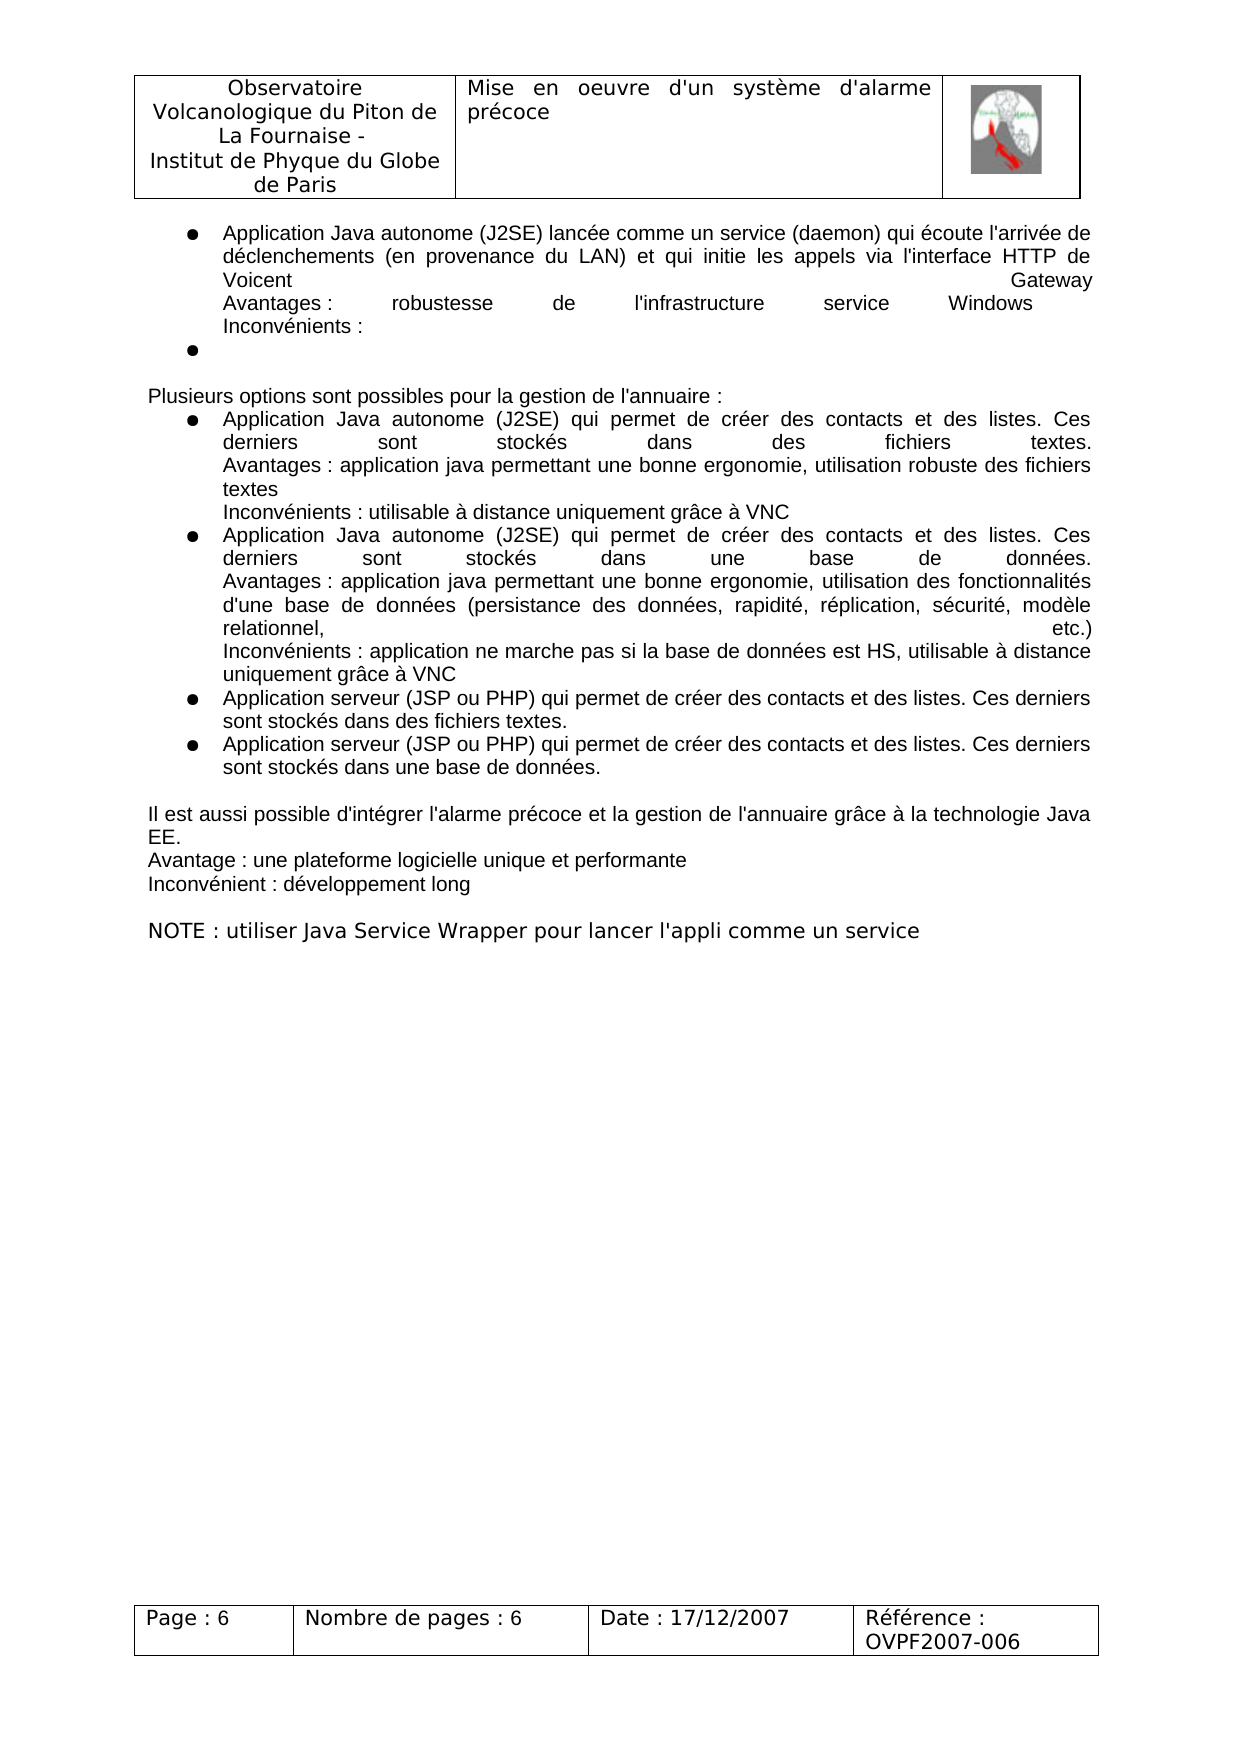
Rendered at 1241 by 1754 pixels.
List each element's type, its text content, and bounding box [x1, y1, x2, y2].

text Plusieurs options sont possibles pour la gestion de l'annuaire : [148, 384, 1092, 407]
list Application Java autonome (J2SE) lancée comme un service (daemon) qui écoute l'arrivée de déclenchements (en provenance du LAN) et qui initie les appels via l'interface HTTP de Voicent Gateway Avantages : robustesse de l'infrastructure service Windows Inconvénients : [185, 222, 1092, 338]
list Application serveur (JSP ou PHP) qui permet de créer des contacts et des listes. Ces derniers sont stockés dans des fichiers textes. [185, 686, 1092, 733]
text Inconvénient : développement long [148, 872, 1092, 895]
list Application serveur (JSP ou PHP) qui permet de créer des contacts et des listes. Ces derniers sont stockés dans une base de données. [185, 733, 1092, 779]
picture [970, 85, 1042, 174]
list Application Java autonome (J2SE) qui permet de créer des contacts et des listes. Ces derniers sont stockés dans des fichiers textes. Avantages : application java permettant une bonne ergonomie, utilisation robuste des fichiers textes Inconvénients : utilisable à distance uniquement grâce à VNC [185, 407, 1092, 524]
list Application Java autonome (J2SE) qui permet de créer des contacts et des listes. Ces derniers sont stockés dans une base de données. Avantages : application java permettant une bonne ergonomie, utilisation des fonctionnalités d'une base de données (persistance des données, rapidité, réplication, sécurité, modèle relationnel, etc.) Inconvénients : application ne marche pas si la base de données est HS, utilisable à distance uniquement grâce à VNC [185, 524, 1092, 686]
text Avantage : une plateforme logicielle unique et performante [148, 849, 1092, 872]
text NOTE : utiliser Java Service Wrapper pour lancer l'appli comme un service [148, 919, 1092, 944]
text Il est aussi possible d'intégrer l'alarme précoce et la gestion de l'annuaire grâce à la technologie Java EE. [148, 802, 1092, 849]
